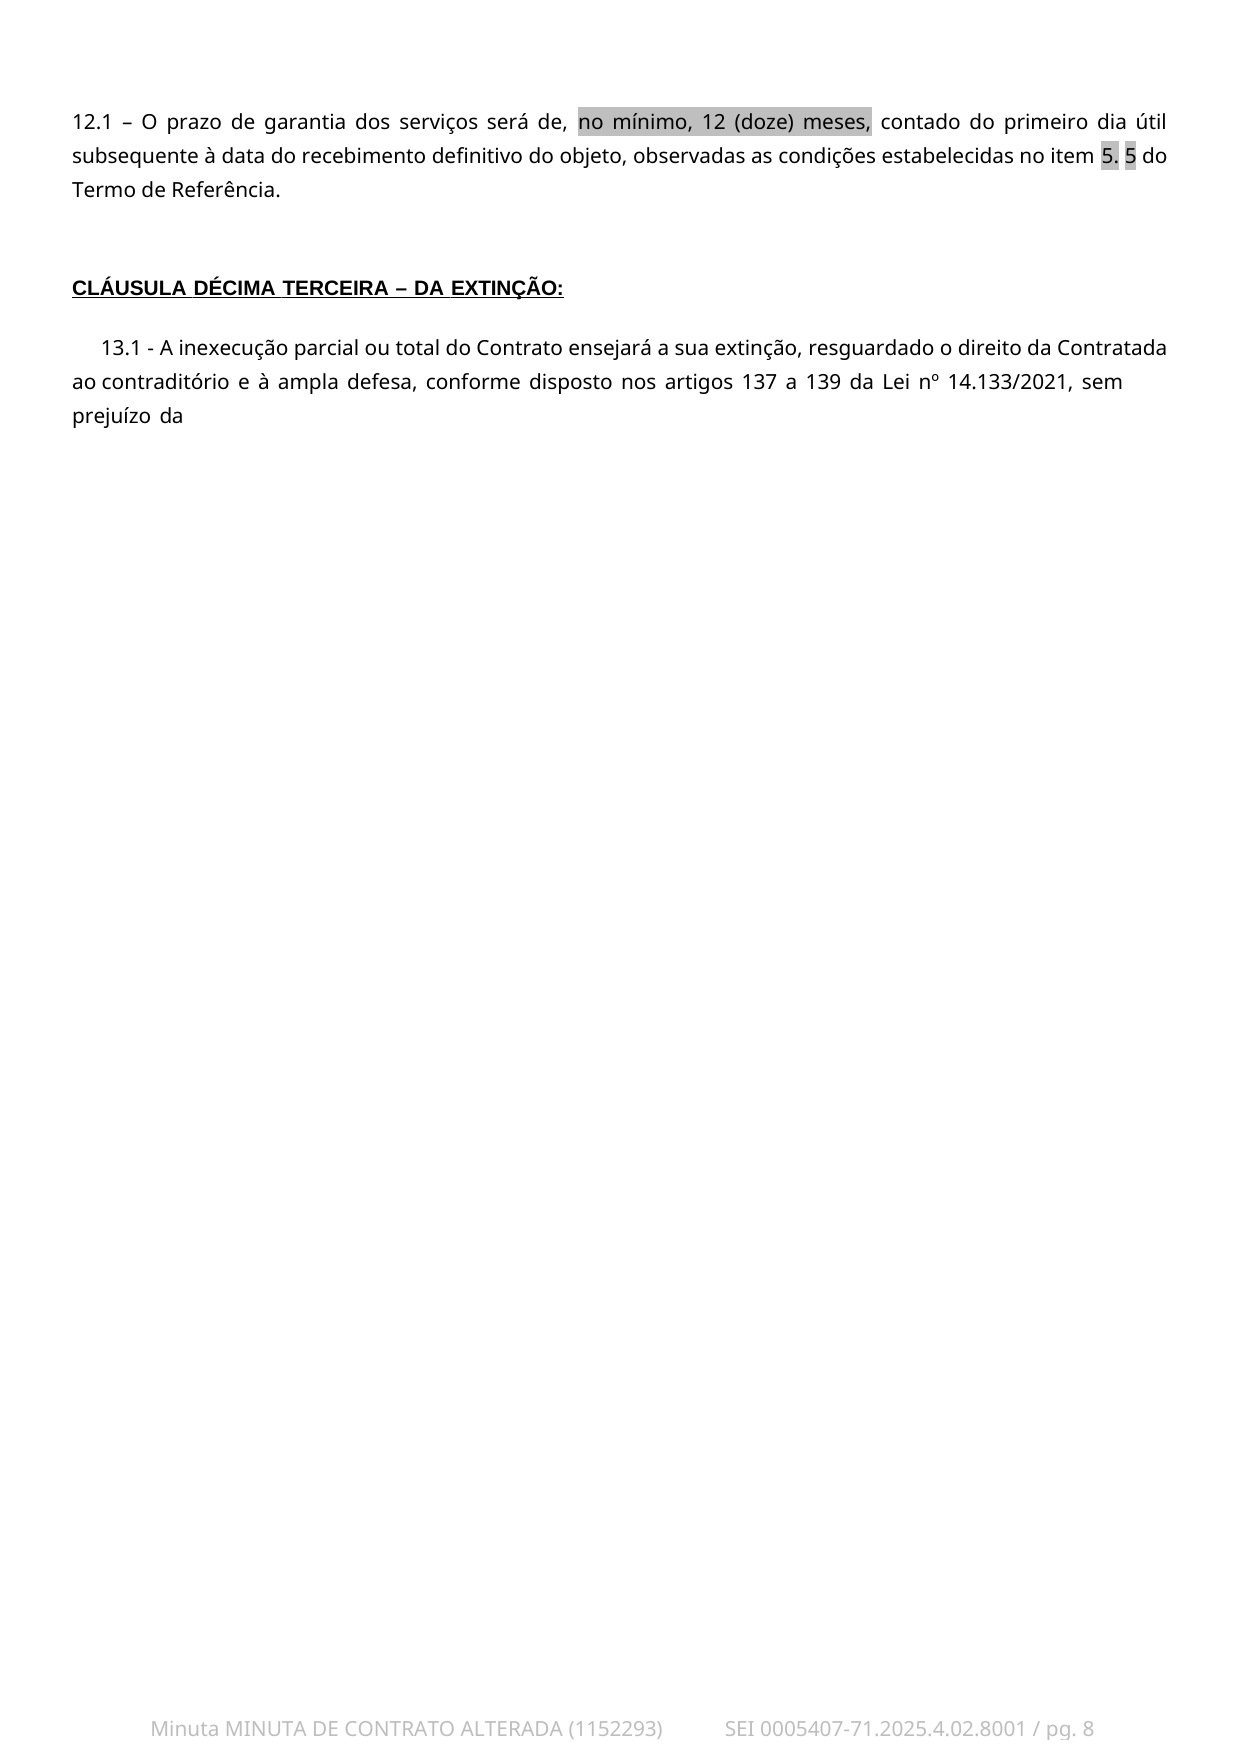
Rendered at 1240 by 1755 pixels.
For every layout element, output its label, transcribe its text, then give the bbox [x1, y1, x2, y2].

text 13.1 - A inexecução parcial ou total do Contrato ensejará a sua extinção, resguardado o direito da Contratada ao contraditório e à ampla defesa, conforme disposto nos artigos 137 a 139 da Lei nº 14.133/2021, sem prejuízo da [72, 333, 1181, 430]
subtitle CLÁUSULA DÉCIMA TERCEIRA – DA EXTINÇÃO: [72, 276, 1181, 300]
text 12.1 – O prazo de garantia dos serviços será de, no mínimo, 12 (doze) meses, contado do primeiro dia útil subsequente à data do recebimento definitivo do objeto, observadas as condições estabelecidas no item 5. 5 do Termo de Referência. [72, 107, 1167, 204]
